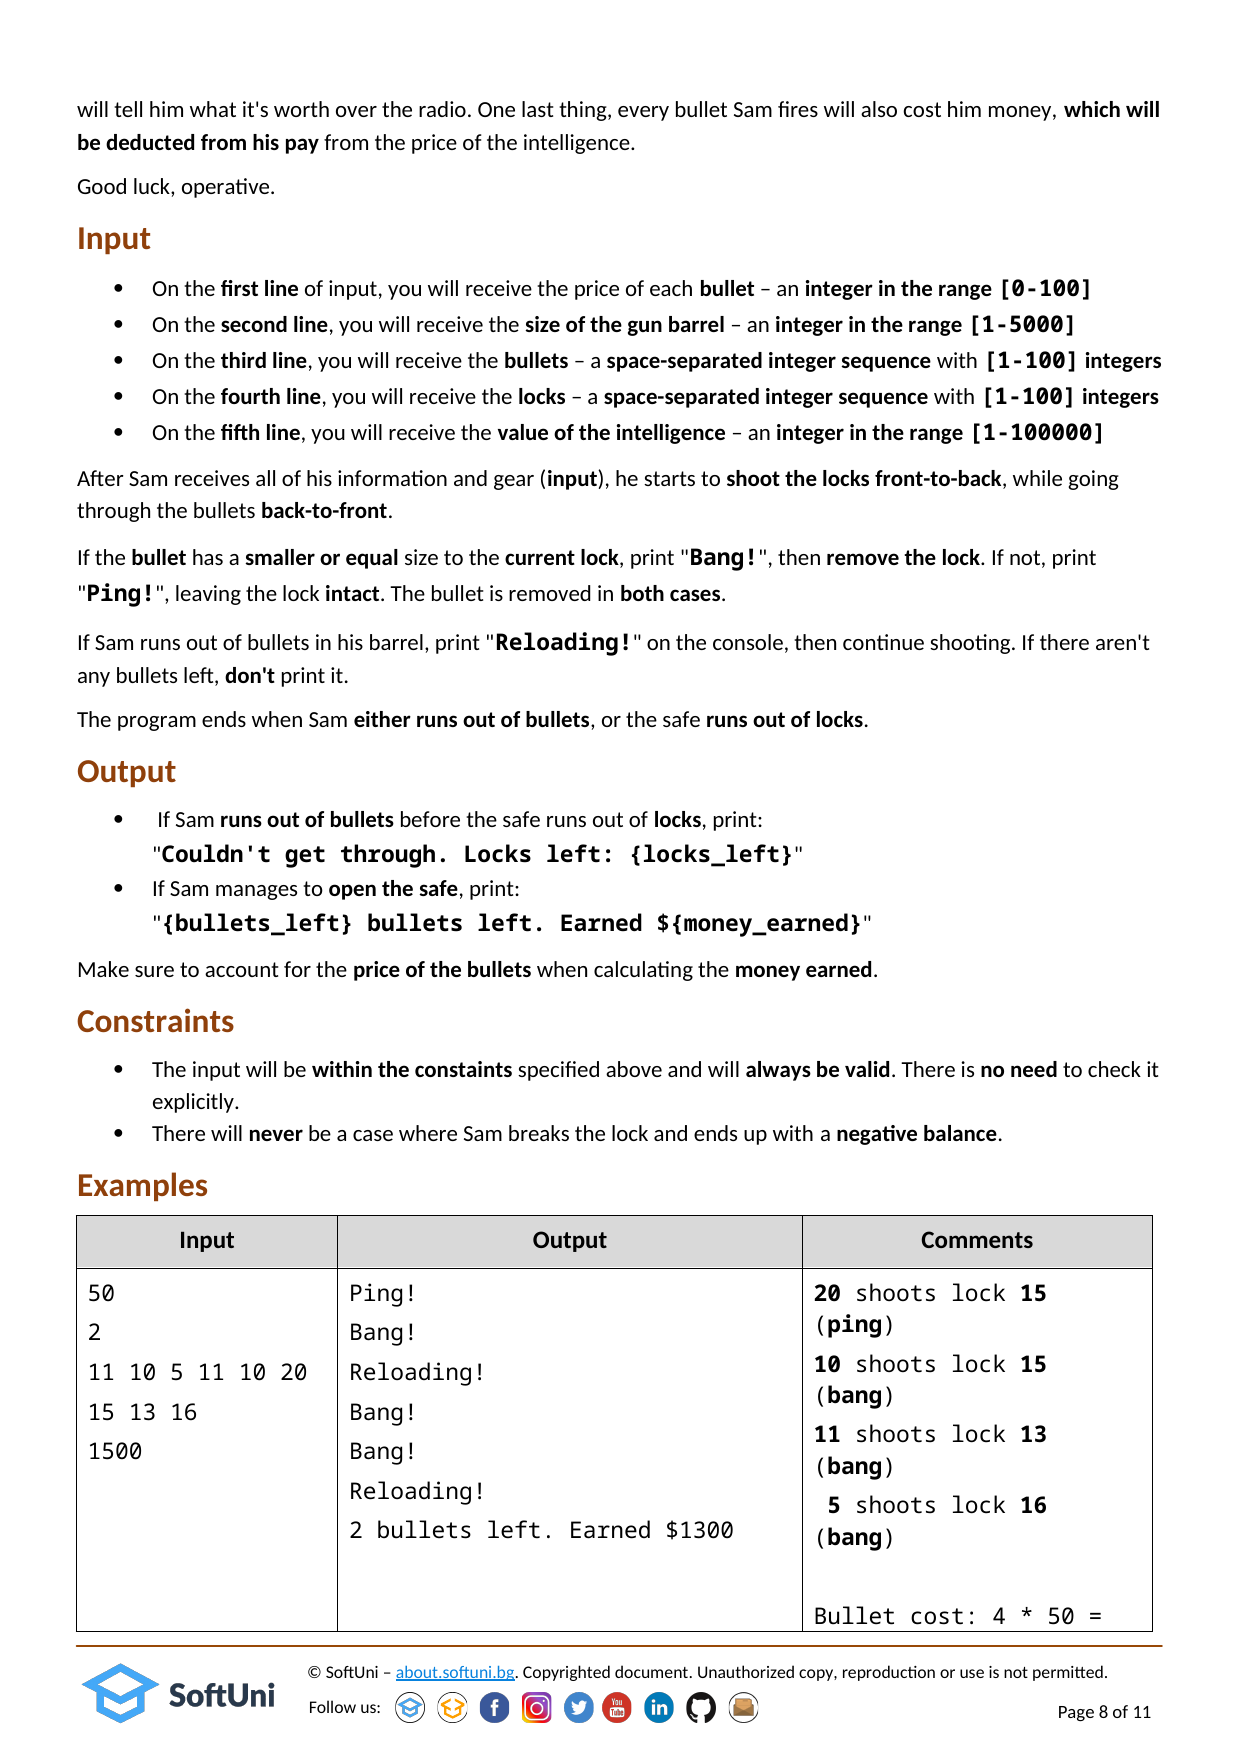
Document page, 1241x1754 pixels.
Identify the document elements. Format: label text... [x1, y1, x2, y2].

picture [602, 1692, 632, 1723]
picture [728, 1692, 759, 1723]
text The program ends when Sam either runs out of bullets, or the safe runs out of locks. [77, 706, 1163, 734]
picture [564, 1692, 594, 1723]
picture [665, 1692, 674, 1701]
picture [437, 1692, 468, 1723]
picture [522, 1692, 552, 1723]
picture [665, 1714, 674, 1723]
list On the third line, you will receive the bullets – a space-separated integer sequence with [1-100] integers [114, 344, 1163, 375]
table_header Comments [803, 1216, 1152, 1267]
table_header Input [77, 1216, 337, 1267]
text If the bullet has a smaller or equal size to the current lock, print "Bang!", then remove the lock. If not, print "Ping!", leaving the lock intact. The bullet is removed in both cases. [77, 541, 1163, 608]
subtitle Examples [77, 1164, 1163, 1205]
table_cell Ping! Bang! Reloading! Bang! Bang! Reloading! 2 bullets left. Earned $1300 [338, 1269, 802, 1631]
picture [644, 1714, 653, 1723]
subtitle Constraints [77, 1000, 1163, 1041]
picture [686, 1692, 716, 1723]
list There will never be a case where Sam breaks the lock and ends up with а negative balance. [114, 1119, 1163, 1147]
list On the first line of input, you will receive the price of each bullet – an integer in the range [0-100] [114, 272, 1163, 303]
picture [395, 1692, 425, 1723]
list The input will be within the constaints specified above and will always be valid. There is no need to check it explicitly. [114, 1055, 1163, 1115]
picture [644, 1692, 653, 1701]
picture [75, 1658, 281, 1729]
text If Sam runs out of bullets in his barrel, print "Reloading!" on the console, then continue shooting. If there aren't any bullets left, don't print it. [77, 626, 1163, 689]
list On the fifth line, you will receive the value of the intelligence – an integer in the range [1-100000] [114, 416, 1163, 447]
text will tell him what it's worth over the radio. One last thing, every bullet Sam fires will also cost him money, which will be deducted from his pay from the price of the intelligence. [77, 95, 1163, 156]
list If Sam runs out of bullets before the safe runs out of locks, print: "Couldn't get through. Locks left: {locks_left}" [114, 805, 1163, 869]
picture [479, 1692, 510, 1723]
text Good luck, operative. [77, 172, 1163, 200]
list On the fourth line, you will receive the locks – a space-separated integer sequence with [1-100] integers [114, 380, 1163, 411]
table_header Output [338, 1216, 802, 1267]
subtitle Output [77, 750, 1163, 791]
list If Sam manages to open the safe, print: "{bullets_left} bullets left. Earned ${money_earned}" [114, 874, 1163, 938]
text After Sam receives all of his information and gear (input), he starts to shoot the locks front-to-back, while going through the bullets back-to-front. [77, 464, 1163, 524]
subtitle Input [77, 217, 1163, 258]
list On the second line, you will receive the size of the gun barrel – an integer in the range [1-5000] [114, 308, 1163, 339]
table_cell 50 2 11 10 5 11 10 20 15 13 16 1500 [77, 1269, 337, 1631]
table_cell 20 shoots lock 15 (ping) 10 shoots lock 15 (bang) 11 shoots lock 13 (bang) 5 shoots lock 16 (bang) Bullet cost: 4 * 50 = [803, 1269, 1152, 1631]
text Make sure to account for the price of the bullets when calculating the money earned. [77, 955, 1163, 983]
picture [658, 1705, 667, 1714]
